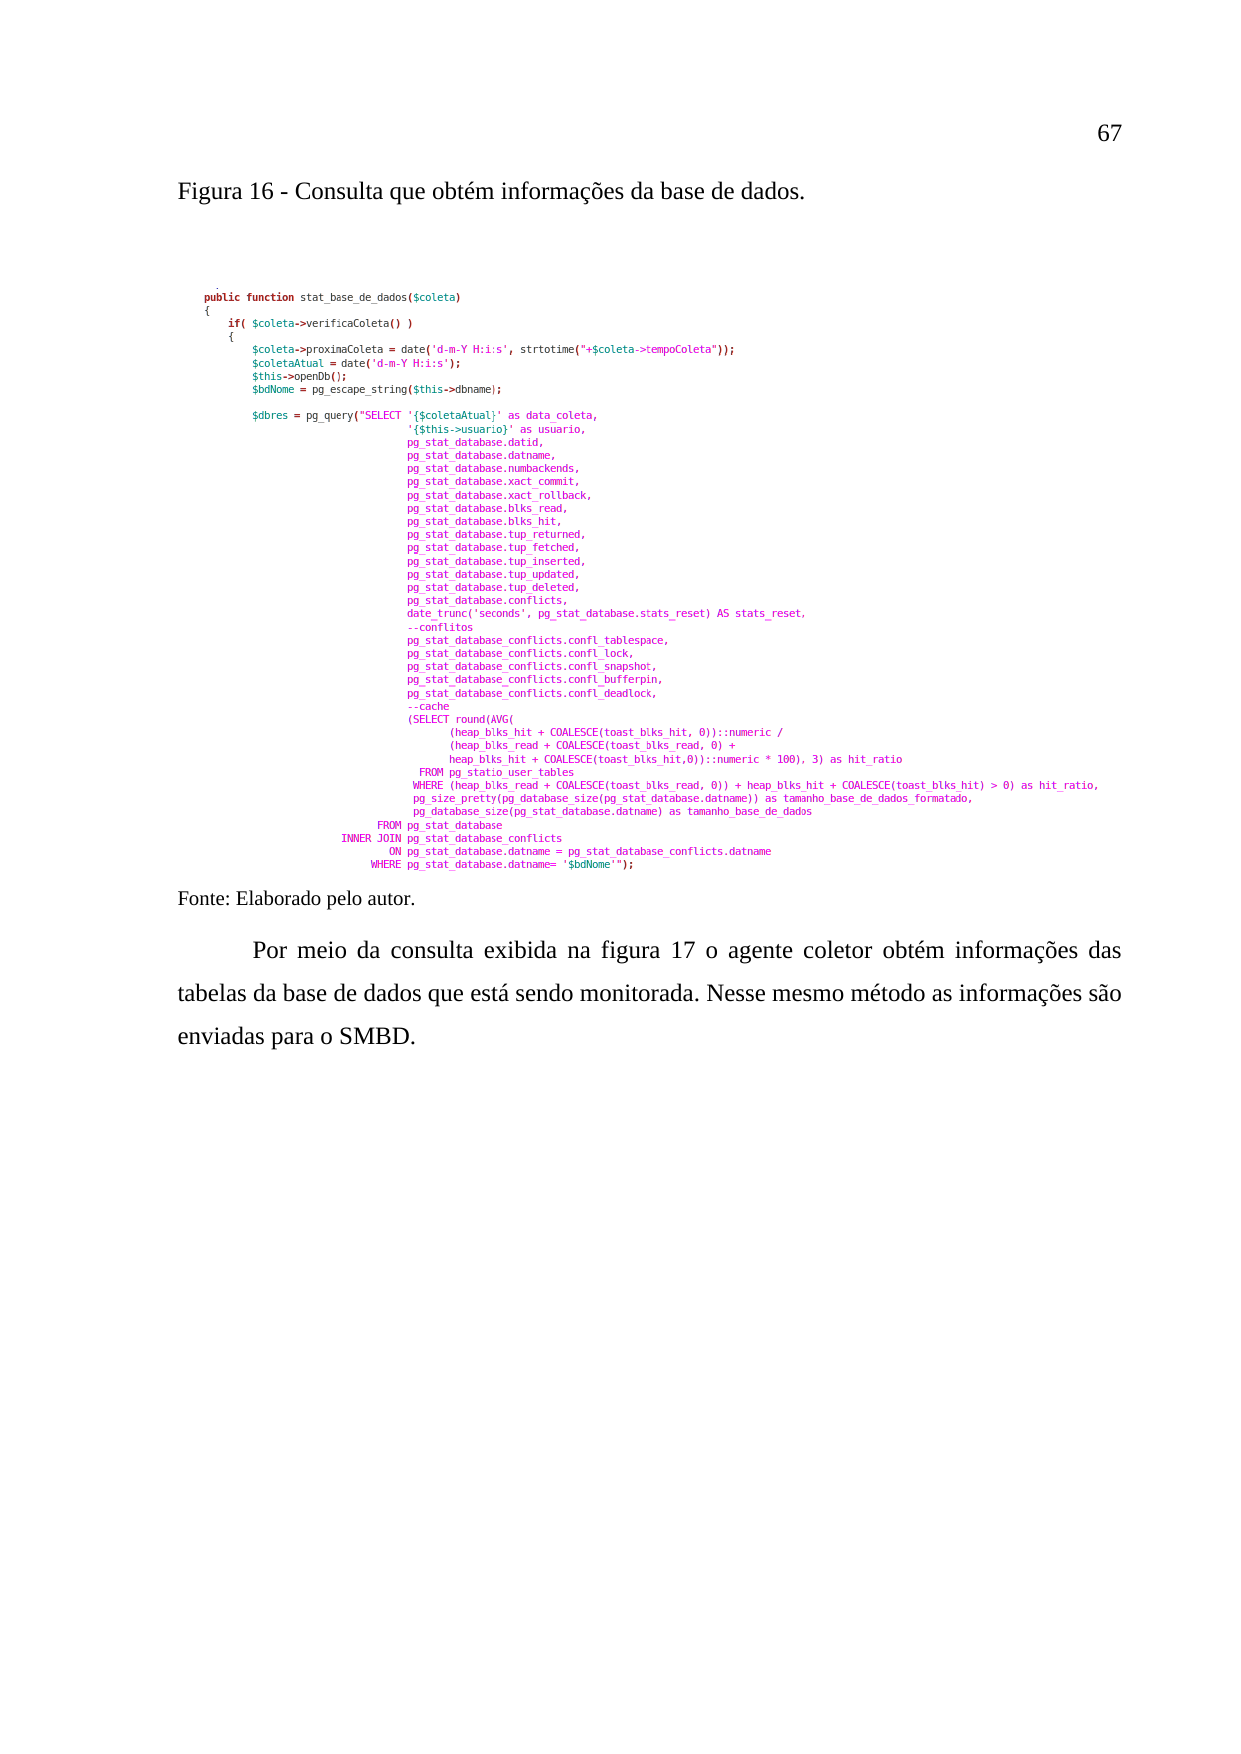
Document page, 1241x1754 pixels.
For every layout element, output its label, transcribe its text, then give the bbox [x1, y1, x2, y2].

picture [186, 288, 1111, 886]
list Fonte: Elaborado pelo autor. [177, 886, 1122, 910]
text Por meio da consulta exibida na figura 17 o agente coletor obtém informações das tabelas da base de dados que está sendo monitorada. Nesse mesmo método as informações são enviadas para o SMBD. [177, 935, 1122, 1050]
text Figura 16 - Consulta que obtém informações da base de dados. [177, 176, 1122, 205]
